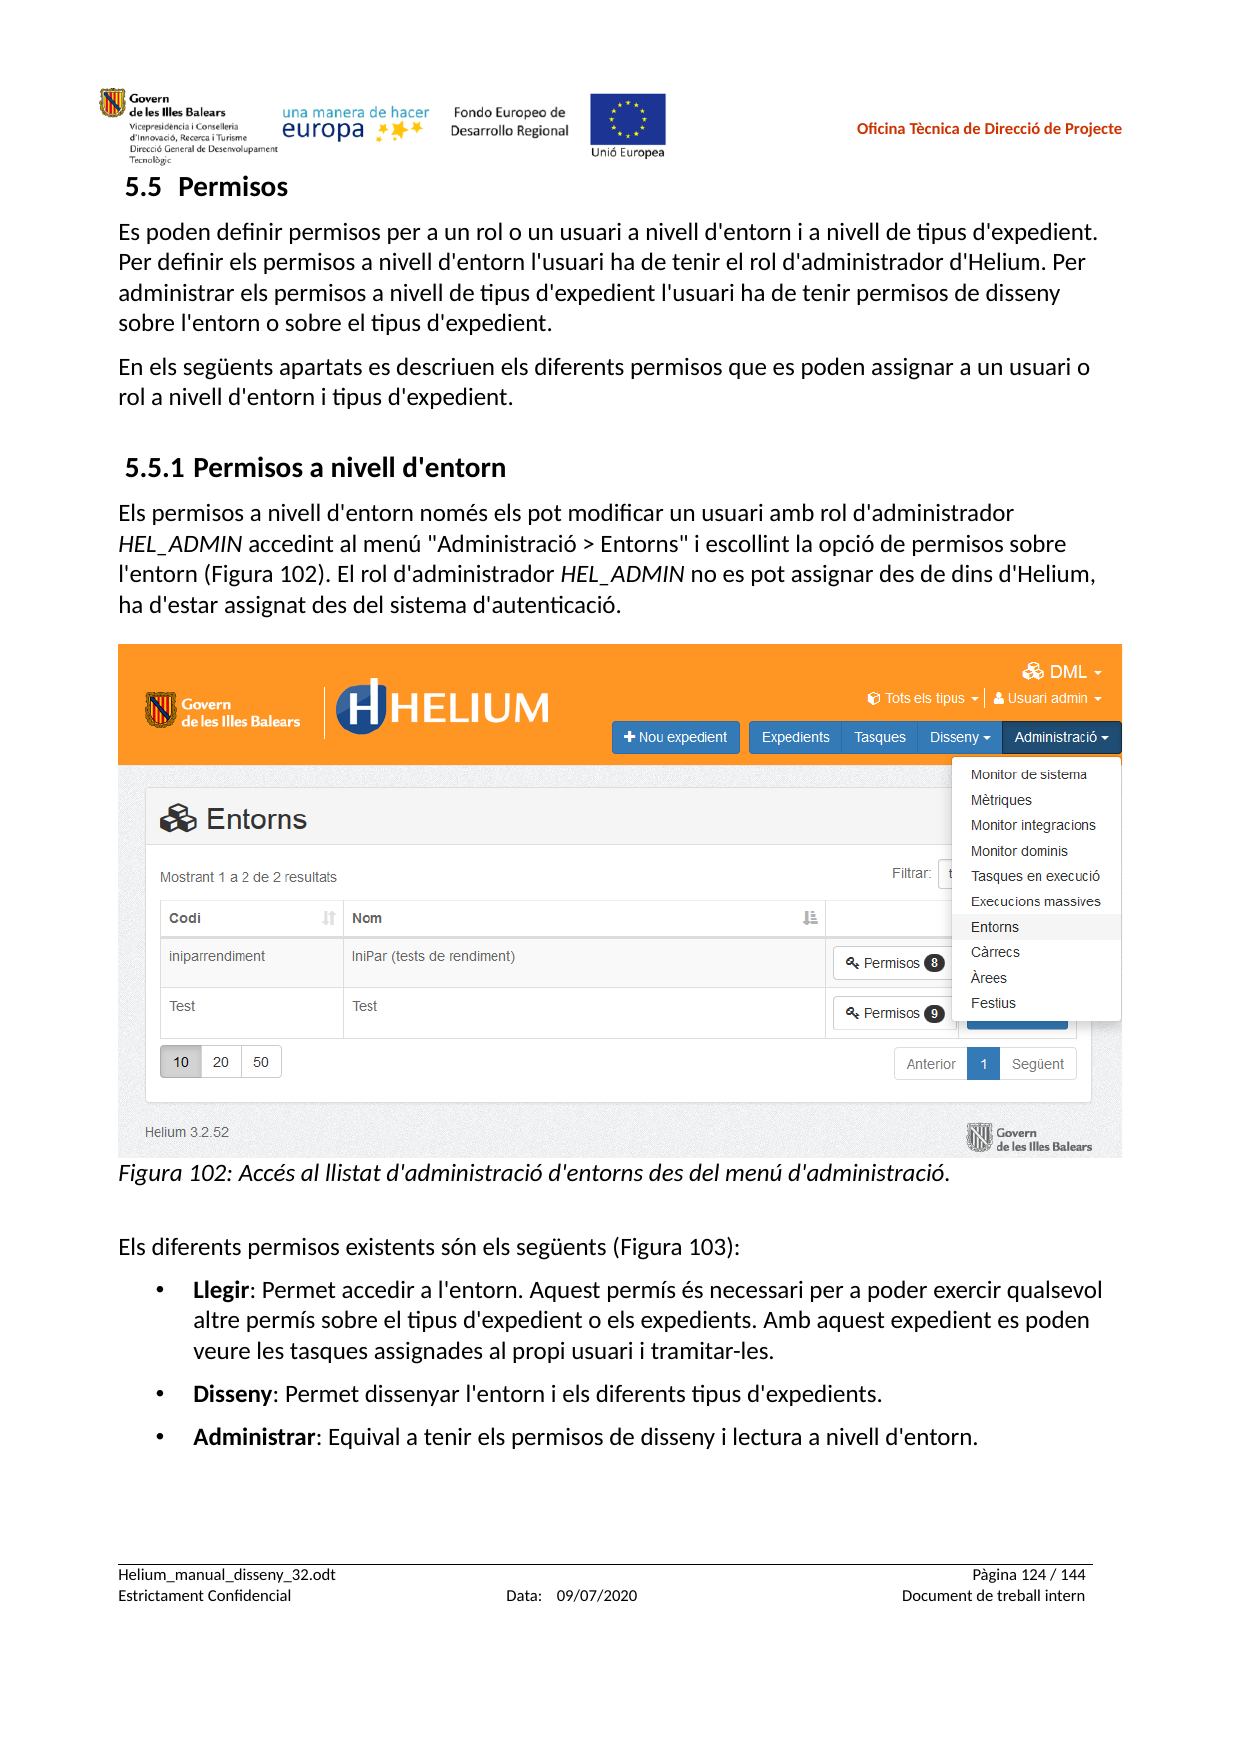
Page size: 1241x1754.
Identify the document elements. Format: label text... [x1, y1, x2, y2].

list Llegir: Permet accedir a l'entorn. Aquest permís és necessari per a poder exercir qualsevol altre permís sobre el tipus d'expedient o els expedients. Amb aquest expedient es poden veure les tasques assignades al propi usuari i tramitar-les. [156, 1274, 1122, 1366]
list Disseny: Permet dissenyar l'entorn i els diferents tipus d'expedients. [156, 1378, 1122, 1409]
text Es poden definir permisos per a un rol o un usuari a nivell d'entorn i a nivell de tipus d'expedient. Per definir els permisos a nivell d'entorn l'usuari ha de tenir el rol d'administrador d'Helium. Per administrar els permisos a nivell de tipus d'expedient l'usuari ha de tenir permisos de disseny sobre l'entorn o sobre el tipus d'expedient. [118, 216, 1122, 338]
subtitle Permisos [118, 168, 1122, 203]
picture [118, 644, 1123, 1158]
text Els permisos a nivell d'entorn només els pot modificar un usuari amb rol d'administrador HEL_ADMIN accedint al menú "Administració > Entorns" i escollint la opció de permisos sobre l'entorn (Figura 102). El rol d'administrador HEL_ADMIN no es pot assignar des de dins d'Helium, ha d'estar assignat des del sistema d'autenticació. [118, 497, 1122, 619]
text En els següents apartats es descriuen els diferents permisos que es poden assignar a un usuari o rol a nivell d'entorn i tipus d'expedient. [118, 351, 1122, 412]
text Figura 102: Accés al llistat d'administració d'entorns des del menú d'administració. [118, 1158, 1122, 1188]
subtitle Permisos a nivell d'entorn [118, 449, 1122, 485]
text Els diferents permisos existents són els següents (Figura 103): [118, 1231, 1122, 1262]
list Administrar: Equival a tenir els permisos de disseny i lectura a nivell d'entorn. [156, 1421, 1122, 1452]
picture [99, 87, 668, 166]
